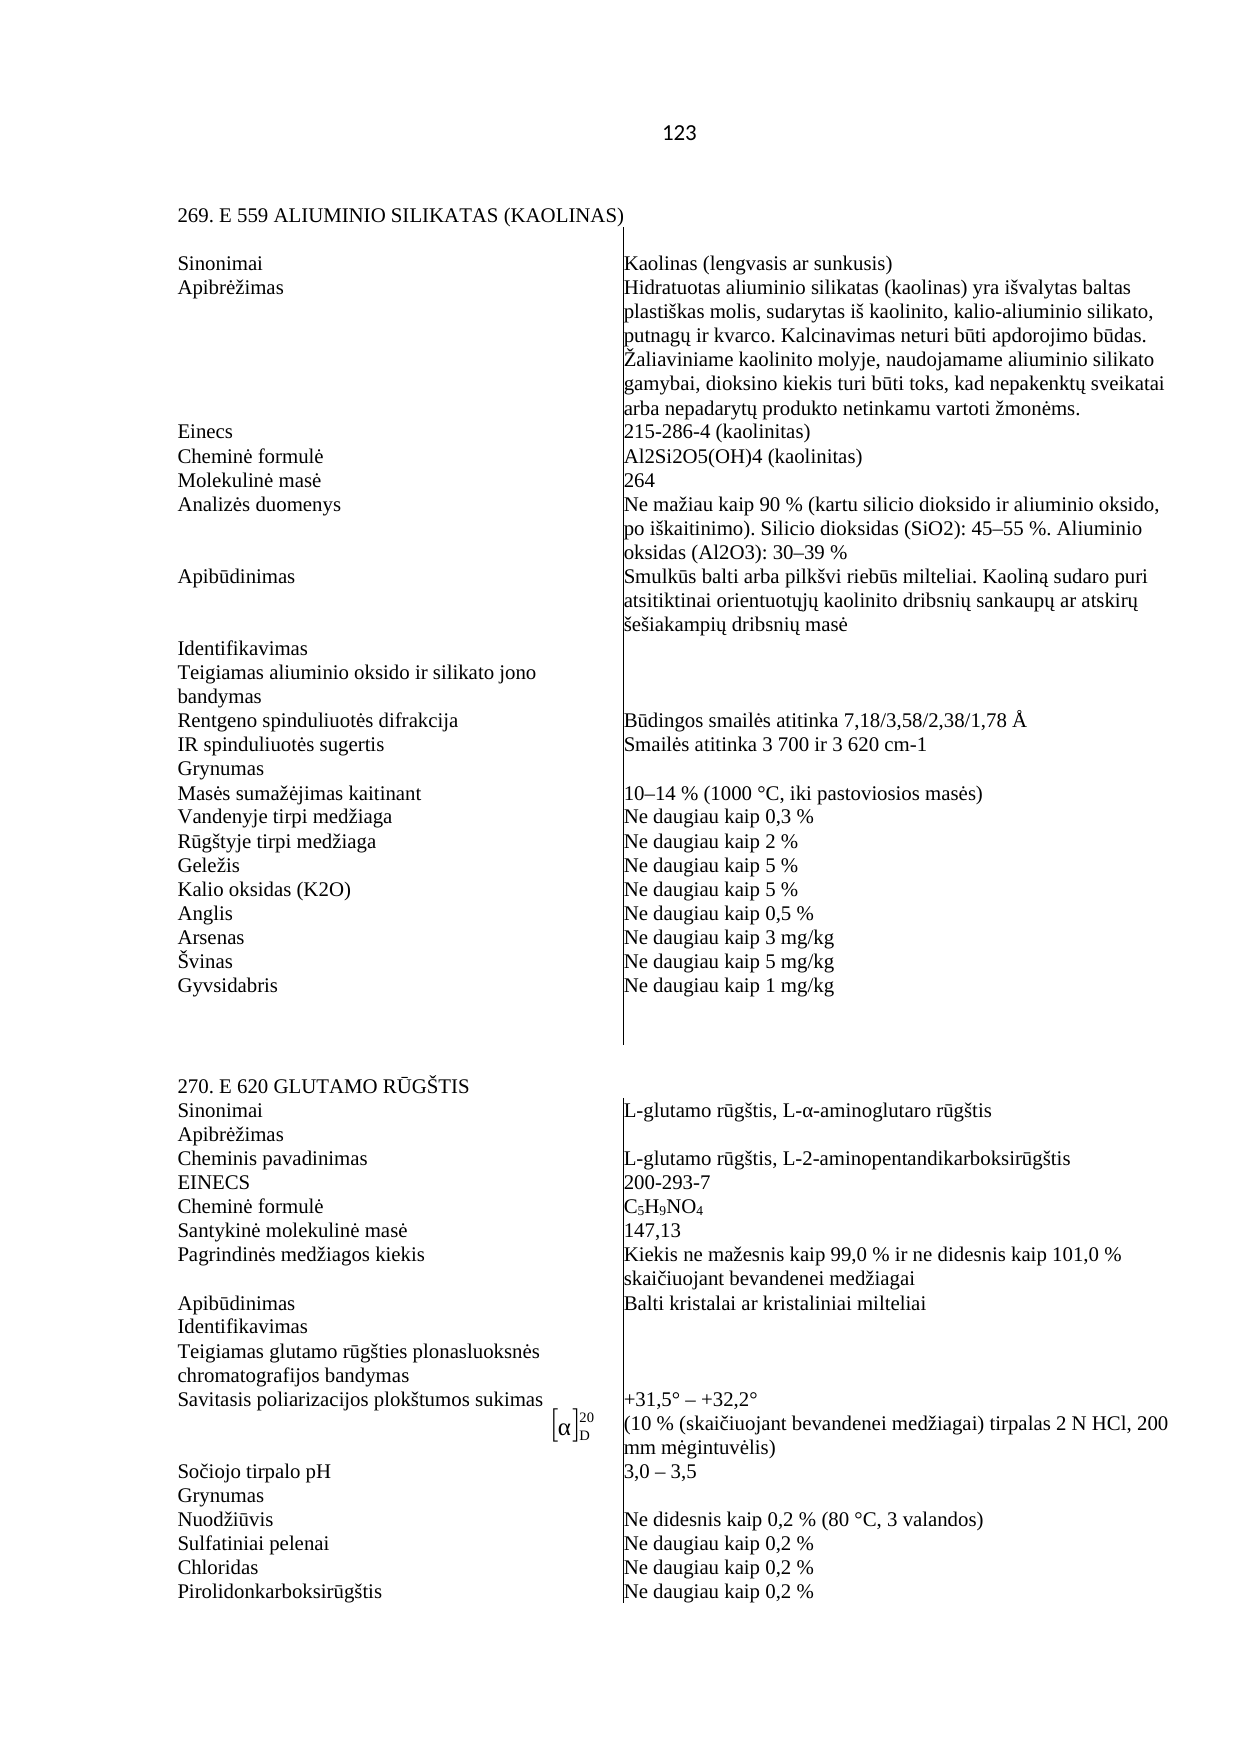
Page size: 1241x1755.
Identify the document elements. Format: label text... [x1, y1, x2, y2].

table_cell Apibūdinimas [177, 1290, 623, 1314]
table_cell Cheminė formulė [177, 444, 623, 468]
text 270. E 620 GLUTAMO RŪGŠTIS [177, 1074, 1181, 1098]
table_header L-glutamo rūgštis, L-α-aminoglutaro rūgštis [624, 1098, 1181, 1122]
table_cell [624, 1021, 1181, 1045]
table_cell Sinonimai [177, 251, 623, 275]
table_cell EINECS [177, 1170, 623, 1194]
table_cell Ne mažiau kaip 90 % (kartu silicio dioksido ir aliuminio oksido, po iškaitinimo). Silicio dioksidas (SiO2): 45–55 %. Aliuminio oksidas (Al2O3): 30–39 % [624, 492, 1181, 564]
table_cell Grynumas [177, 1483, 623, 1507]
table_cell Cheminis pavadinimas [177, 1146, 623, 1170]
table_header Sinonimai [177, 1098, 623, 1122]
table_cell 215-286-4 (kaolinitas) [624, 420, 1181, 443]
table_cell 3,0 – 3,5 [624, 1459, 1181, 1483]
table_cell Ne daugiau kaip 0,5 % [624, 901, 1181, 925]
table_cell Identifikavimas [177, 636, 623, 660]
table_cell Pagrindinės medžiagos kiekis [177, 1242, 623, 1290]
table_cell Hidratuotas aliuminio silikatas (kaolinas) yra išvalytas baltas plastiškas molis, sudarytas iš kaolinito, kalio-aliuminio silikato, putnagų ir kvarco. Kalcinavimas neturi būti apdorojimo būdas. Žaliaviniame kaolinito molyje, naudojamame aliuminio silikato gamybai, dioksino kiekis turi būti toks, kad nepakenktų sveikatai arba nepadarytų produkto netinkamu vartoti žmonėms. [624, 275, 1181, 419]
table_cell Analizės duomenys [177, 492, 623, 564]
table_cell Ne daugiau kaip 0,2 % [624, 1555, 1181, 1579]
table_cell [624, 1122, 1181, 1146]
table_cell Arsenas [177, 925, 623, 949]
table_cell [624, 1483, 1181, 1507]
table_cell Ne daugiau kaip 5 % [624, 877, 1181, 901]
table_cell Ne daugiau kaip 1 mg/kg [624, 973, 1181, 997]
table_cell Apibūdinimas [177, 564, 623, 636]
table_cell Geležis [177, 853, 623, 877]
table_cell Gyvsidabris [177, 973, 623, 997]
table_cell Sočiojo tirpalo pH [177, 1459, 623, 1483]
table_cell Rūgštyje tirpi medžiaga [177, 829, 623, 853]
table_cell Smulkūs balti arba pilkšvi riebūs milteliai. Kaoliną sudaro puri atsitiktinai orientuotųjų kaolinito dribsnių sankaupų ar atskirų šešiakampių dribsnių masė [624, 564, 1181, 636]
table_cell Identifikavimas [177, 1315, 623, 1338]
table_cell Balti kristalai ar kristaliniai milteliai [624, 1290, 1181, 1314]
table_cell Apibrėžimas [177, 275, 623, 419]
table_cell Anglis [177, 901, 623, 925]
table_cell Ne didesnis kaip 0,2 % (80 °C, 3 valandos) [624, 1507, 1181, 1531]
table_cell Ne daugiau kaip 0,3 % [624, 805, 1181, 828]
table_cell Ne daugiau kaip 3 mg/kg [624, 925, 1181, 949]
table_cell [624, 636, 1181, 660]
table_cell Kalio oksidas (K2O) [177, 877, 623, 901]
table_cell Chloridas [177, 1555, 623, 1579]
table_cell Grynumas [177, 756, 623, 780]
table_cell [624, 756, 1181, 780]
table_cell Kaolinas (lengvasis ar sunkusis) [624, 251, 1181, 275]
table_cell +31,5° – +32,2° (10 % (skaičiuojant bevandenei medžiagai) tirpalas 2 N HCl, 200 mm mėgintuvėlis) [624, 1387, 1181, 1459]
table_cell 10–14 % (1000 °C, iki pastoviosios masės) [624, 780, 1181, 804]
table_cell 264 [624, 468, 1181, 492]
text 269. E 559 ALIUMINIO SILIKATAS (KAOLINAS) [177, 203, 1181, 227]
table_cell Einecs [177, 420, 623, 443]
table_cell Pirolidonkarboksirūgštis [177, 1579, 623, 1603]
table_cell Molekulinė masė [177, 468, 623, 492]
table_cell C5H9NO4 [624, 1194, 1181, 1218]
table_cell [177, 997, 623, 1021]
table_cell Švinas [177, 949, 623, 973]
table_cell Ne daugiau kaip 2 % [624, 829, 1181, 853]
table_cell [624, 660, 1181, 708]
table_cell Vandenyje tirpi medžiaga [177, 805, 623, 828]
table_cell Ne daugiau kaip 0,2 % [624, 1579, 1181, 1603]
table_cell [624, 1315, 1181, 1338]
table_cell 200-293-7 [624, 1170, 1181, 1194]
table_cell Al2Si2O5(OH)4 (kaolinitas) [624, 444, 1181, 468]
table_cell [177, 1021, 623, 1045]
table_cell Ne daugiau kaip 5 % [624, 853, 1181, 877]
table_cell 147,13 [624, 1218, 1181, 1242]
table_cell Cheminė formulė [177, 1194, 623, 1218]
table_cell Santykinė molekulinė masė [177, 1218, 623, 1242]
table_header [624, 227, 1181, 251]
table_cell Kiekis ne mažesnis kaip 99,0 % ir ne didesnis kaip 101,0 % skaičiuojant bevandenei medžiagai [624, 1242, 1181, 1290]
table_cell Ne daugiau kaip 0,2 % [624, 1531, 1181, 1555]
table_cell L-glutamo rūgštis, L-2-aminopentandikarboksirūgštis [624, 1146, 1181, 1170]
table_cell Masės sumažėjimas kaitinant [177, 780, 623, 804]
table_header [177, 227, 623, 251]
table_cell Būdingos smailės atitinka 7,18/3,58/2,38/1,78 Å [624, 708, 1181, 732]
table_cell IR spinduliuotės sugertis [177, 732, 623, 756]
table_cell Rentgeno spinduliuotės difrakcija [177, 708, 623, 732]
table_cell [624, 1339, 1181, 1387]
table_cell Savitasis poliarizacijos plokštumos sukimas [177, 1387, 623, 1459]
table_cell Ne daugiau kaip 5 mg/kg [624, 949, 1181, 973]
table_cell Nuodžiūvis [177, 1507, 623, 1531]
table_cell Sulfatiniai pelenai [177, 1531, 623, 1555]
table_cell Teigiamas aliuminio oksido ir silikato jono bandymas [177, 660, 623, 708]
table_cell [624, 997, 1181, 1021]
table_cell Apibrėžimas [177, 1122, 623, 1146]
table_cell Smailės atitinka 3 700 ir 3 620 cm-1 [624, 732, 1181, 756]
table_cell Teigiamas glutamo rūgšties plonasluoksnės chromatografijos bandymas [177, 1339, 623, 1387]
